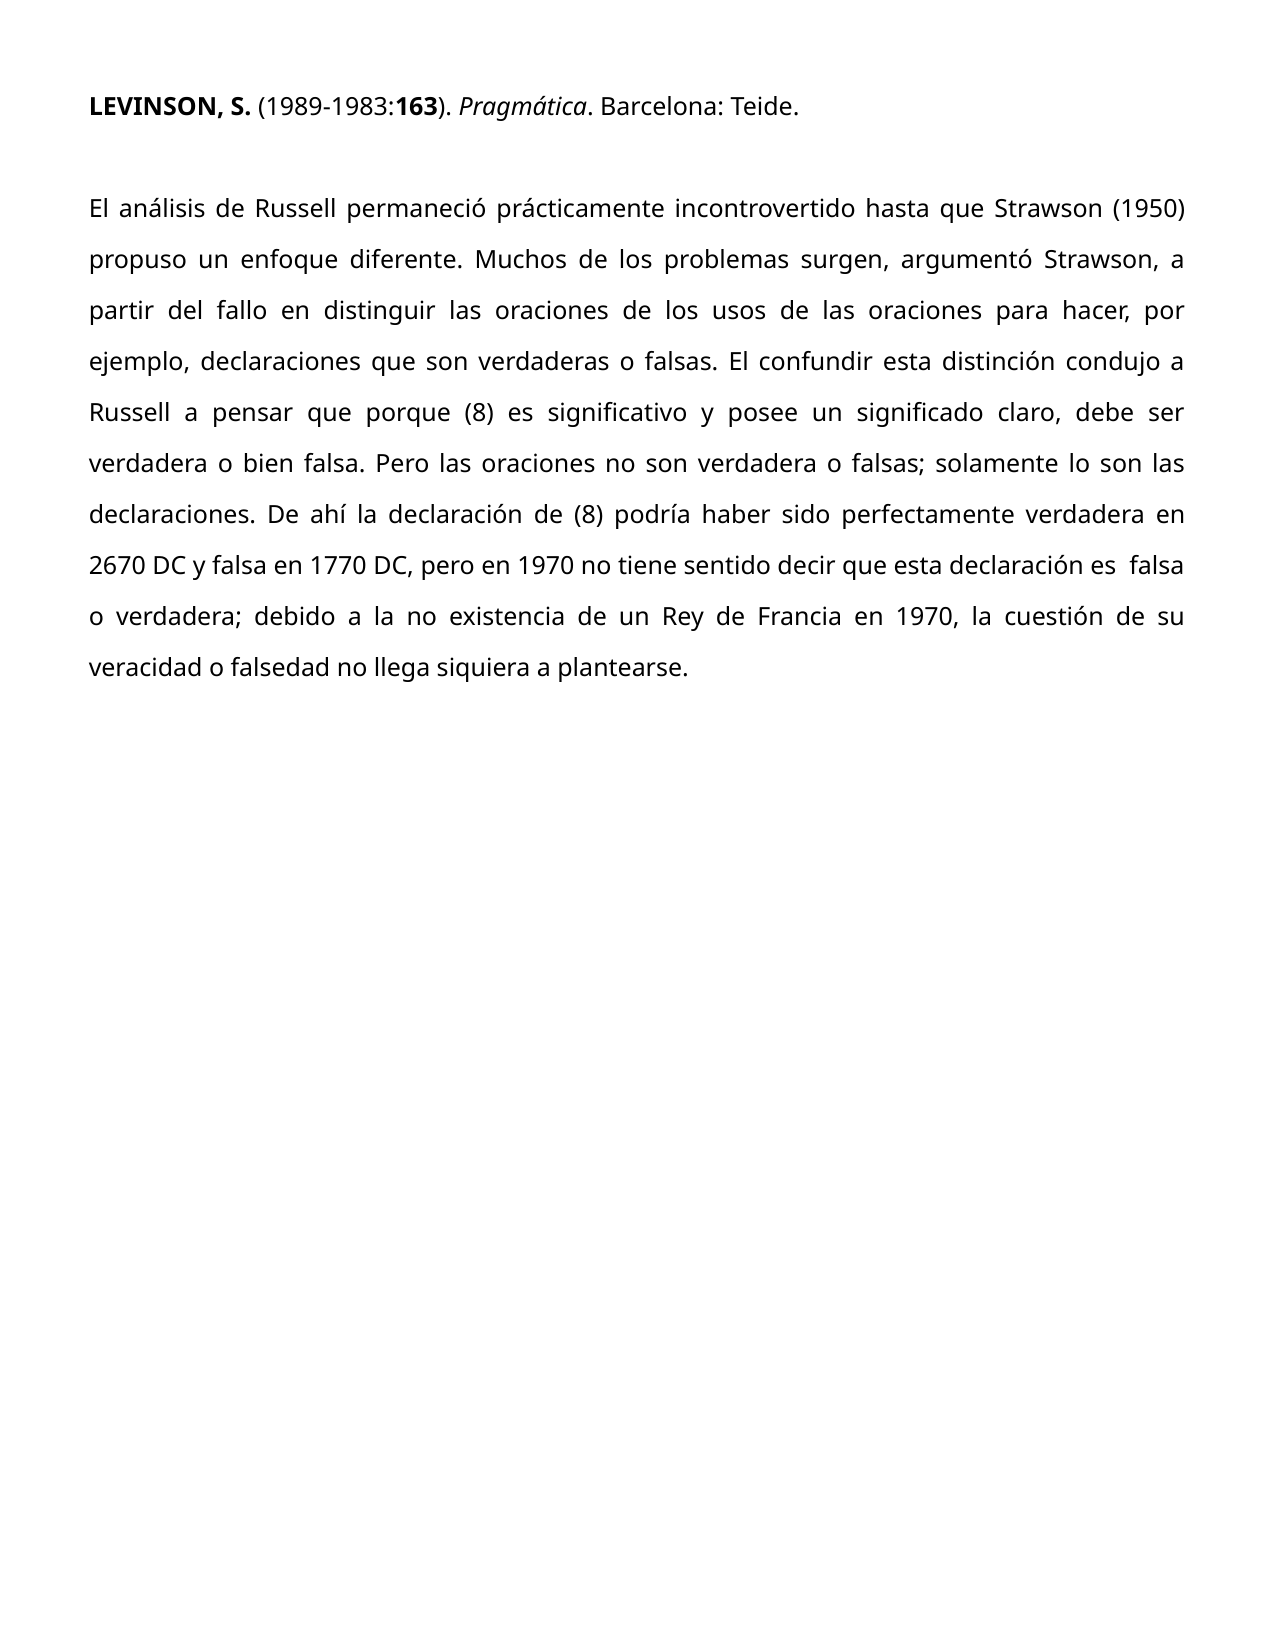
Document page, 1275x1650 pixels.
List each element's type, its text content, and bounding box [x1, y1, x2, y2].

text LEVINSON, S. (1989-1983:163). Pragmática. Barcelona: Teide. [88, 88, 1186, 123]
text El análisis de Russell permaneció prácticamente incontrovertido hasta que Strawson (1950) propuso un enfoque diferente. Muchos de los problemas surgen, argumentó Strawson, a partir del fallo en distinguir las oraciones de los usos de las oraciones para hacer, por ejemplo, declaraciones que son verdaderas o falsas. El confundir esta distinción condujo a Russell a pensar que porque (8) es significativo y posee un significado claro, debe ser verdadera o bien falsa. Pero las oraciones no son verdadera o falsas; solamente lo son las declaraciones. De ahí la declaración de (8) podría haber sido perfectamente verdadera en 2670 DC y falsa en 1770 DC, pero en 1970 no tiene sentido decir que esta declaración es falsa o verdadera; debido a la no existencia de un Rey de Francia en 1970, la cuestión de su veracidad o falsedad no llega siquiera a plantearse. [88, 191, 1186, 684]
